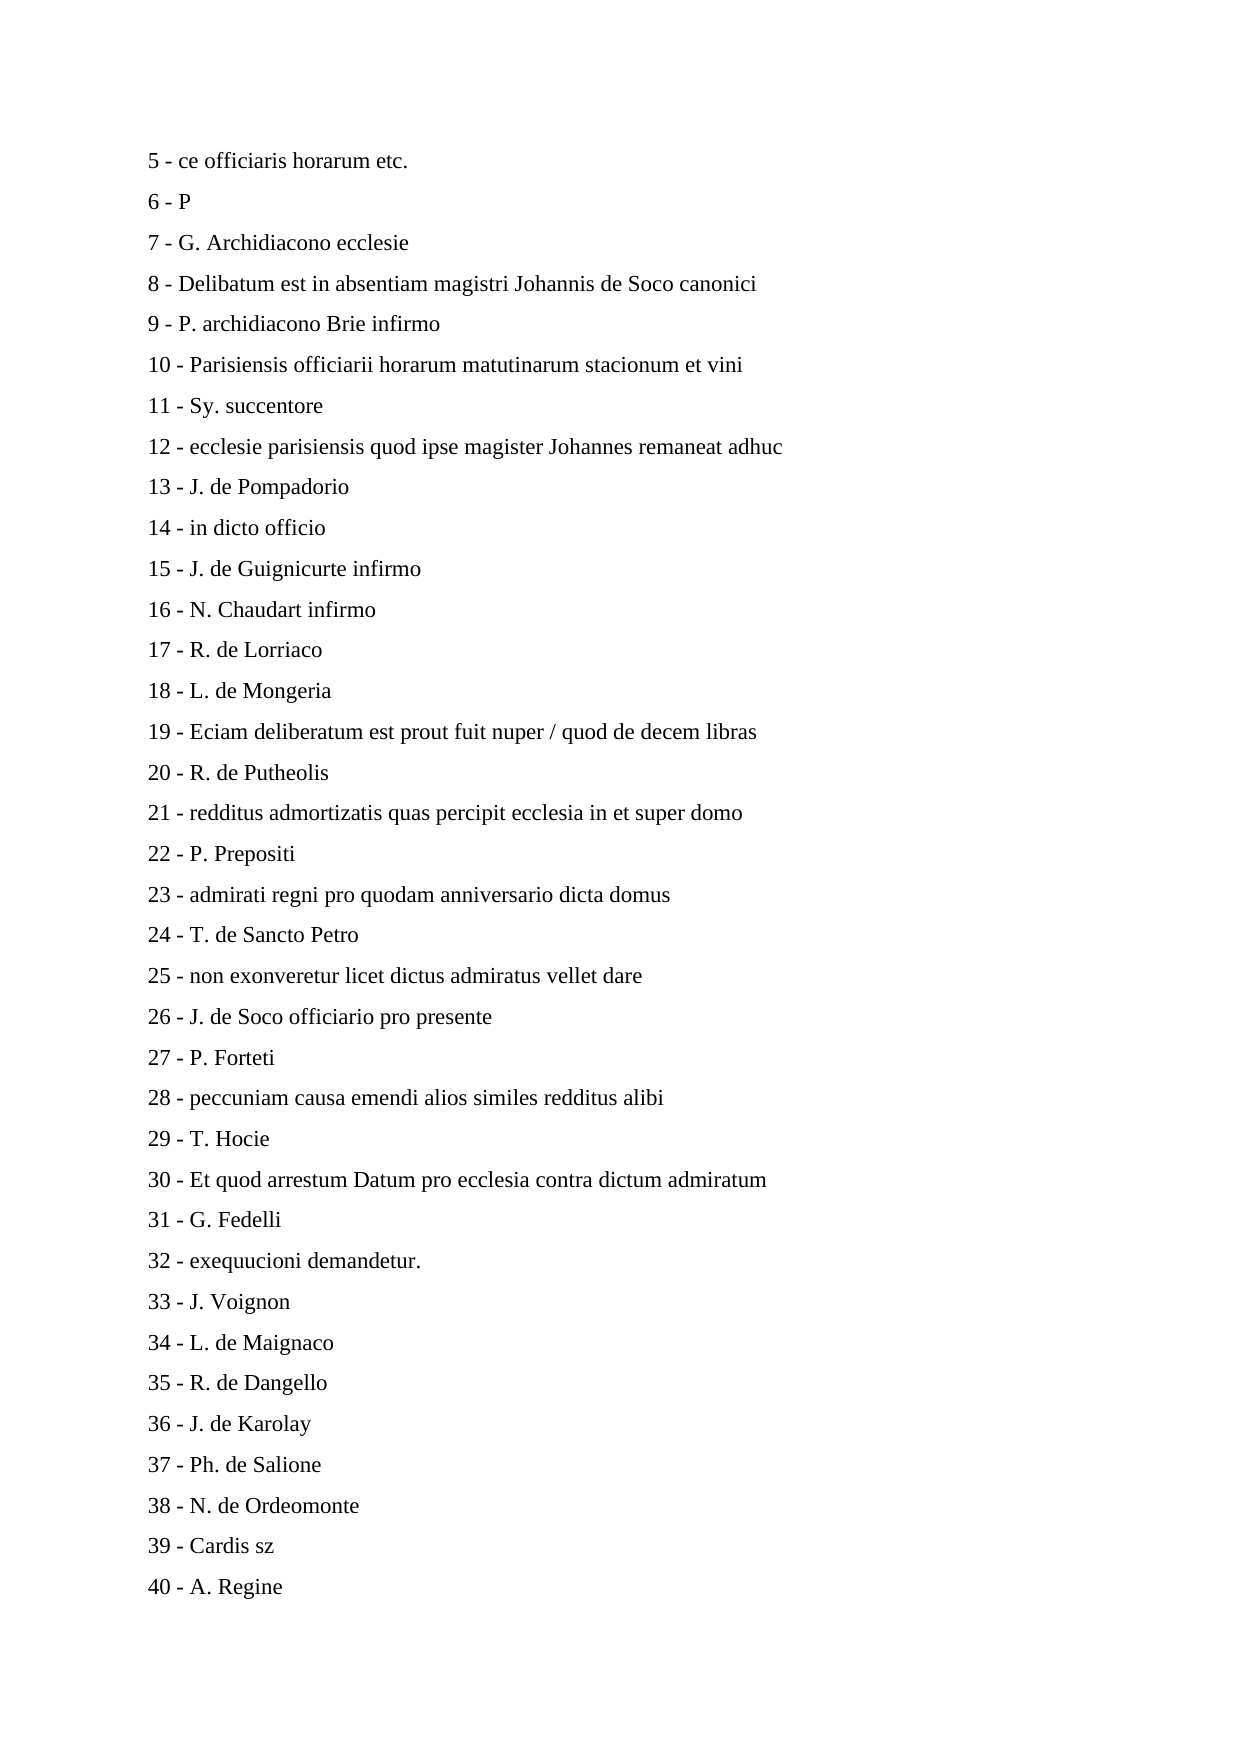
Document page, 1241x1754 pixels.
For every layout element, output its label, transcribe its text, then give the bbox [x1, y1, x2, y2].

text 31 - G. Fedelli [148, 1207, 1093, 1233]
text 13 - J. de Pompadorio [148, 473, 1093, 500]
text 29 - T. Hocie [148, 1125, 1093, 1151]
text 33 - J. Voignon [148, 1288, 1093, 1314]
text 26 - J. de Soco officiario pro presente [148, 1003, 1093, 1029]
text 5 - ce officiaris horarum etc. [148, 148, 1093, 174]
text 36 - J. de Karolay [148, 1410, 1093, 1437]
text 40 - A. Regine [148, 1573, 1093, 1599]
text 12 - ecclesie parisiensis quod ipse magister Johannes remaneat adhuc [148, 433, 1093, 459]
text 11 - Sy. succentore [148, 392, 1093, 418]
text 7 - G. Archidiacono ecclesie [148, 229, 1093, 255]
text 21 - redditus admortizatis quas percipit ecclesia in et super domo [148, 799, 1093, 826]
text 34 - L. de Maignaco [148, 1329, 1093, 1355]
text 35 - R. de Dangello [148, 1369, 1093, 1396]
text 27 - P. Forteti [148, 1044, 1093, 1070]
text 17 - R. de Lorriaco [148, 636, 1093, 663]
text 24 - T. de Sancto Petro [148, 921, 1093, 948]
text 22 - P. Prepositi [148, 840, 1093, 866]
text 15 - J. de Guignicurte infirmo [148, 555, 1093, 581]
text 37 - Ph. de Salione [148, 1451, 1093, 1477]
text 10 - Parisiensis officiarii horarum matutinarum stacionum et vini [148, 351, 1093, 378]
text 28 - peccuniam causa emendi alios similes redditus alibi [148, 1084, 1093, 1111]
text 23 - admirati regni pro quodam anniversario dicta domus [148, 881, 1093, 907]
text 14 - in dicto officio [148, 514, 1093, 541]
text 32 - exequucioni demandetur. [148, 1247, 1093, 1274]
text 8 - Delibatum est in absentiam magistri Johannis de Soco canonici [148, 270, 1093, 296]
text 18 - L. de Mongeria [148, 677, 1093, 703]
text 39 - Cardis sz [148, 1532, 1093, 1559]
text 20 - R. de Putheolis [148, 758, 1093, 785]
text 38 - N. de Ordeomonte [148, 1492, 1093, 1518]
text 6 - P [148, 188, 1093, 215]
text 9 - P. archidiacono Brie infirmo [148, 311, 1093, 337]
text 19 - Eciam deliberatum est prout fuit nuper / quod de decem libras [148, 718, 1093, 744]
text 16 - N. Chaudart infirmo [148, 596, 1093, 622]
text 30 - Et quod arrestum Datum pro ecclesia contra dictum admiratum [148, 1166, 1093, 1192]
text 25 - non exonveretur licet dictus admiratus vellet dare [148, 962, 1093, 988]
